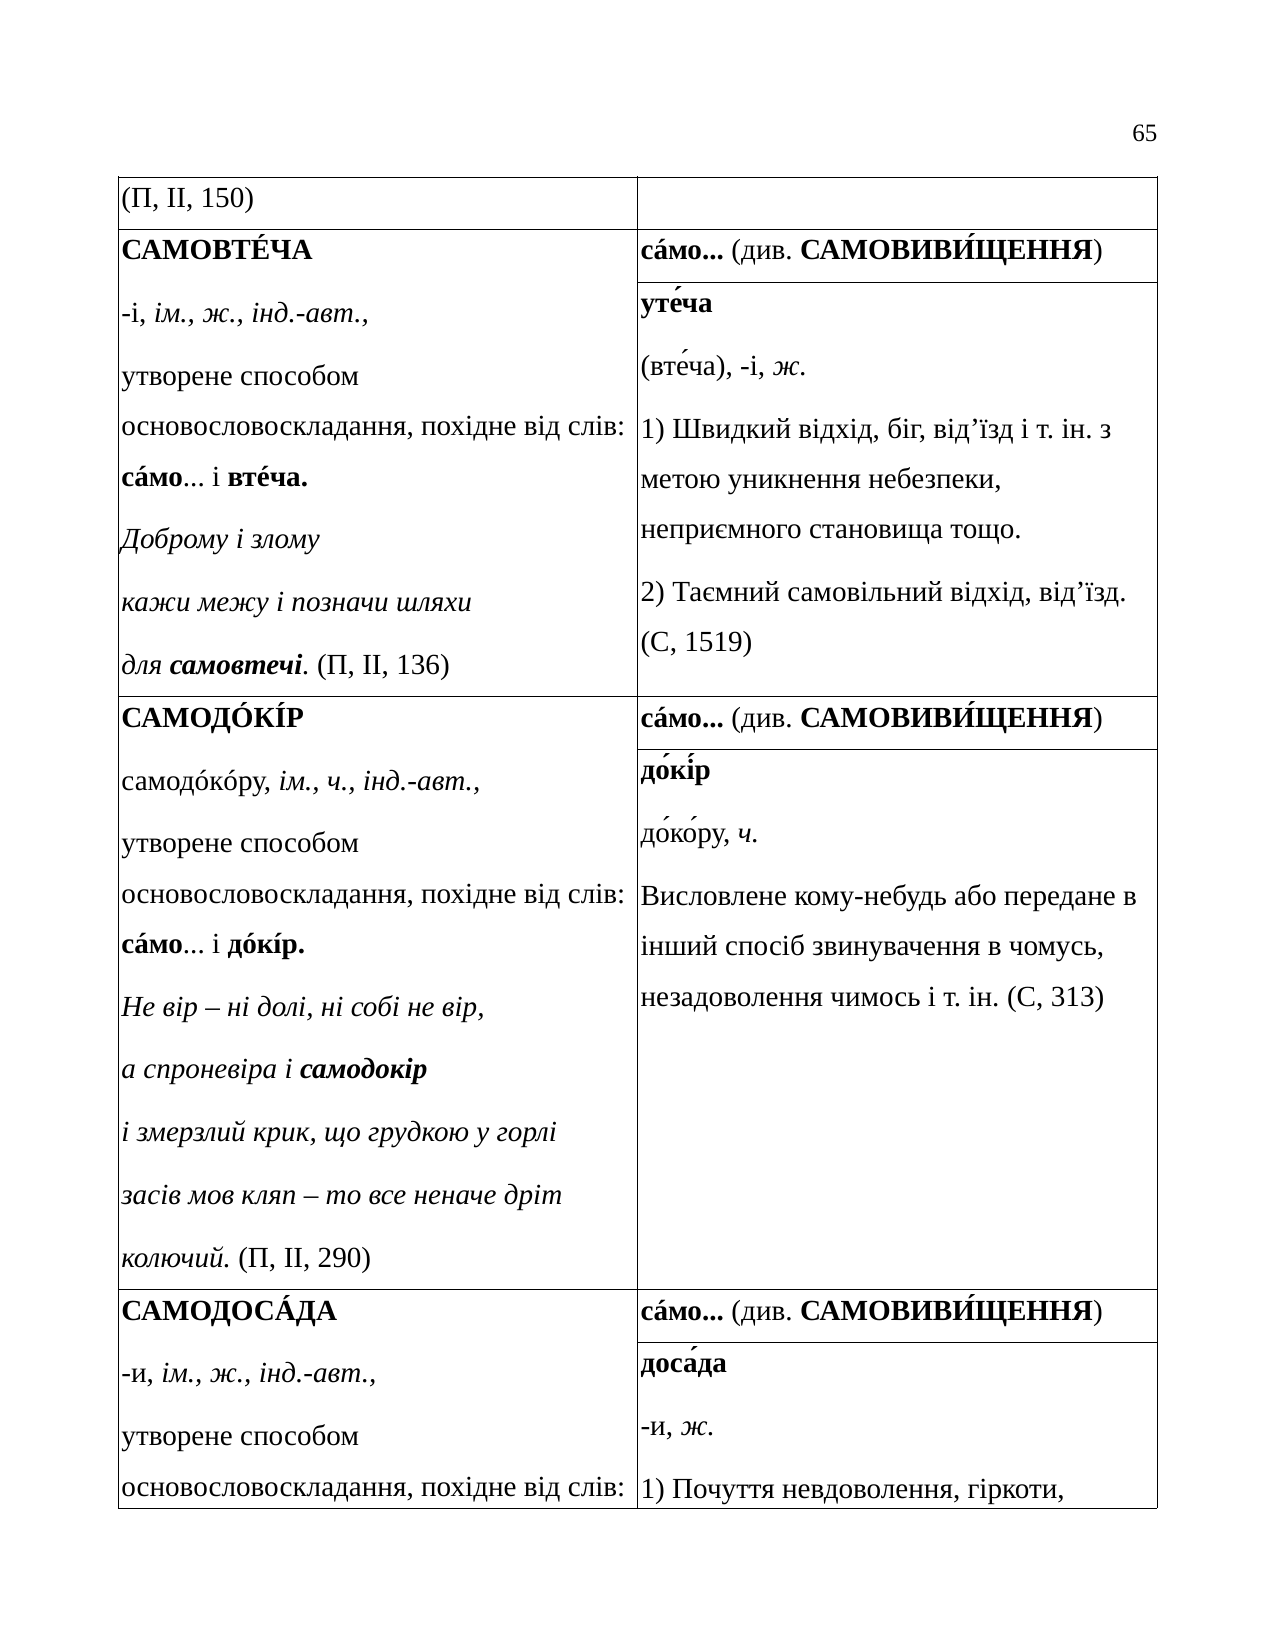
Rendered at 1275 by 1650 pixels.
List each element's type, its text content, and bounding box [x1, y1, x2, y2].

table_cell сáмо... (див. САМОВИВИ́ЩЕННЯ) [638, 1290, 1157, 1342]
table_cell уте́ча (вте́ча), -і, ж. 1) Швидкий відхід, біг, від’їзд і т. ін. з метою уникнення небезпеки, неприємного становища тощо. 2) Таємний самовільний відхід, від’їзд. (С, 1519) [638, 283, 1157, 696]
table_cell до́кі́р до́ко́ру, ч. Висловлене кому-небудь або передане в інший спосіб звинувачення в чомусь, незадоволення чимось і т. ін. (С, 313) [638, 750, 1157, 1289]
table_cell САМОВТÉЧА -і, ім., ж., інд.-авт., утворене способом основословоскладання, похідне від слів: сáмо... і втéча. Доброму і злому кажи межу і позначи шляхи для самовтечі. (П, ІІ, 136) [119, 230, 637, 696]
table_cell [638, 178, 1157, 229]
table_cell (П, ІІ, 150) [119, 178, 637, 229]
table_cell сáмо... (див. САМОВИВИ́ЩЕННЯ) [638, 697, 1157, 749]
table_cell доса́да -и, ж. 1) Почуття невдоволення, гіркоти, [638, 1343, 1157, 1507]
table_cell САМОДОСÁДА -и, ім., ж., інд.-авт., утворене способом основословоскладання, похідне від слів: [119, 1290, 637, 1507]
table_cell сáмо... (див. САМОВИВИ́ЩЕННЯ) [638, 230, 1157, 282]
table_cell САМОДÓКÍР самодóкóру, ім., ч., інд.-авт., утворене способом основословоскладання, похідне від слів: сáмо... і дóкíр. Не вір – ні долі, ні собі не вір, а спроневіра і самодокір і змерзлий крик, що грудкою у горлі засів мов кляп – то все неначе дріт колючий. (П, ІІ, 290) [119, 697, 637, 1289]
